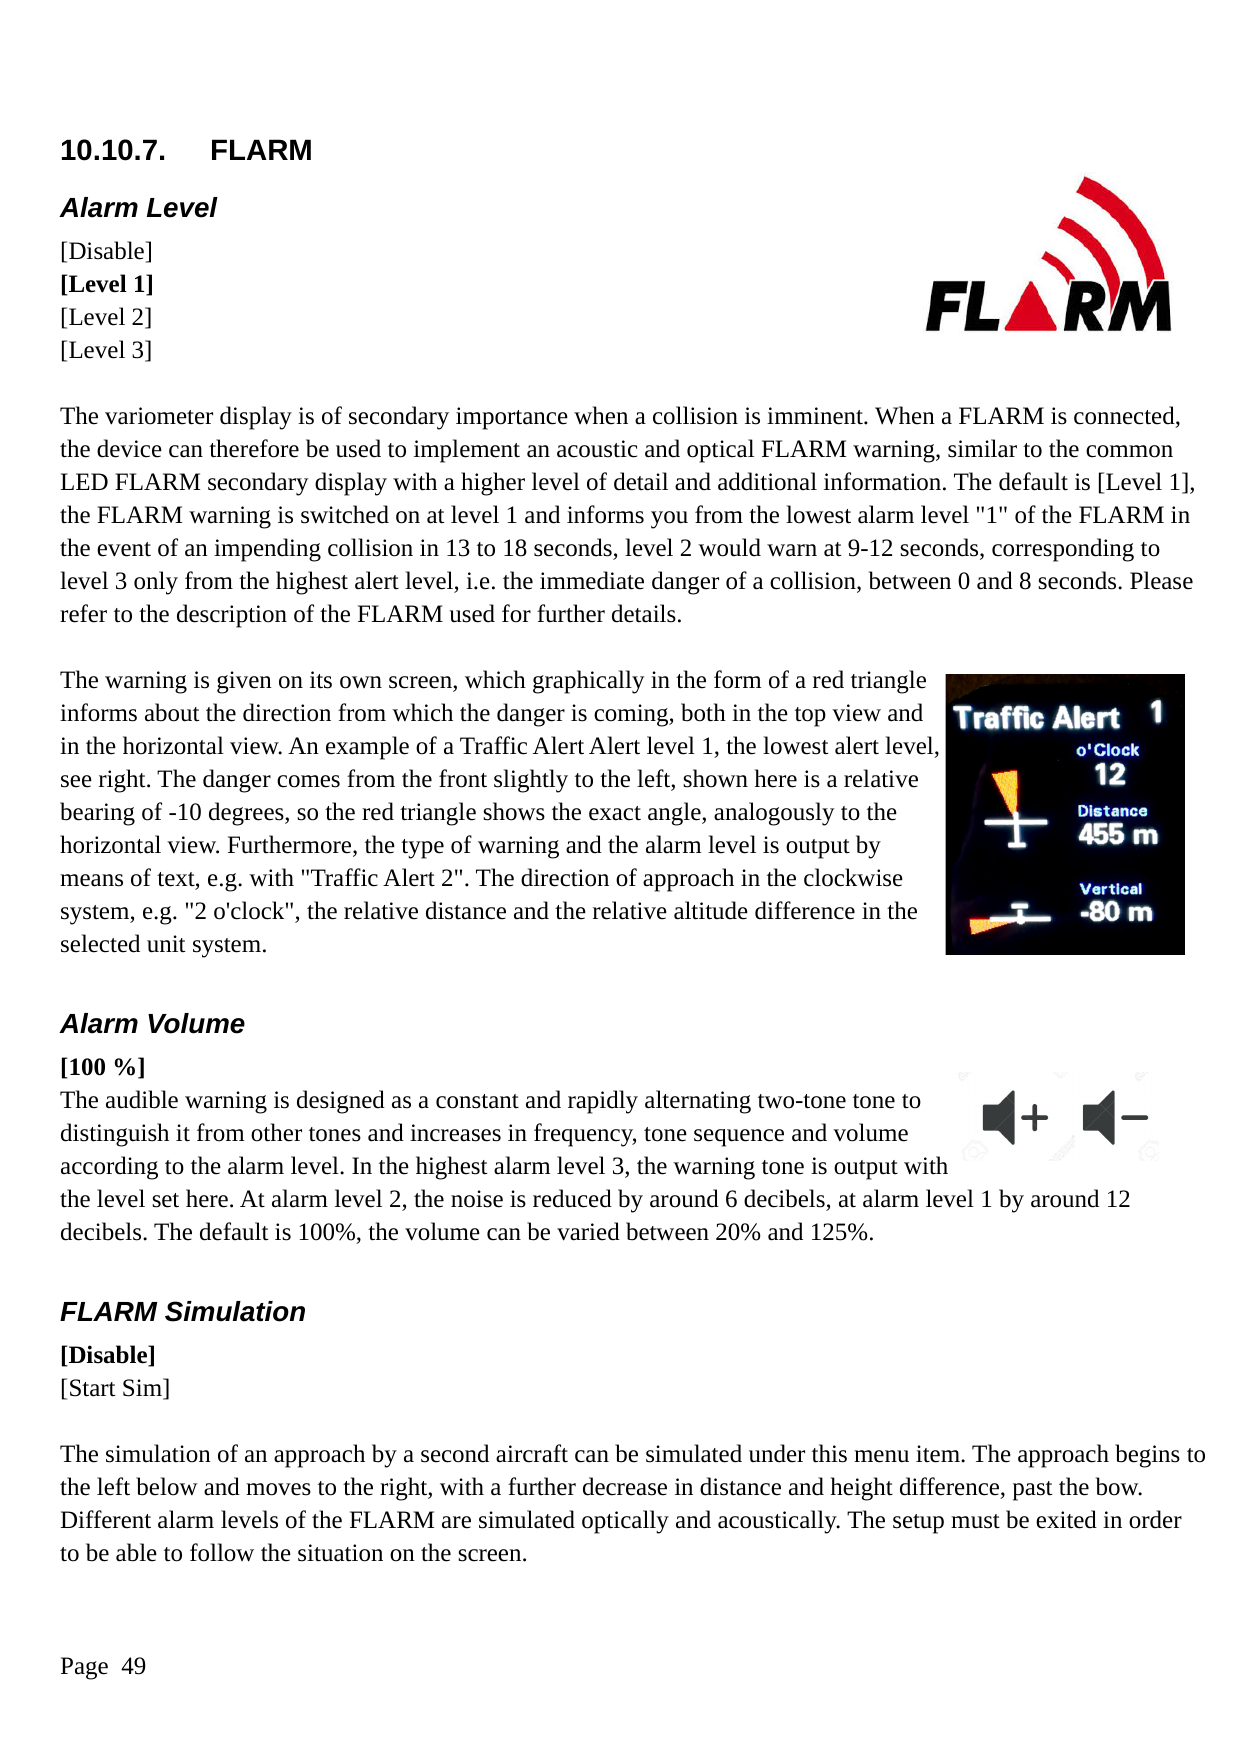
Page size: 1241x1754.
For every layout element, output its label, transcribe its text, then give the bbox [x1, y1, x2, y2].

text [1174, 236, 1207, 264]
text [Level 1] [60, 269, 922, 298]
picture [922, 172, 1174, 334]
text The variometer display is of secondary importance when a collision is imminent. When a FLARM is connected, the device can therefore be used to implement an acoustic and optical FLARM warning, similar to the common LED FLARM secondary display with a higher level of detail and additional information. The default is [Level 1], the FLARM warning is switched on at level 1 and informs you from the lowest alarm level "1" of the FLARM in the event of an impending collision in 13 to 18 seconds, level 2 would warn at 9-12 seconds, corresponding to level 3 only from the highest alert level, i.e. the immediate danger of a collision, between 0 and 8 seconds. Please refer to the description of the FLARM used for further details. [60, 401, 1207, 628]
text The audible warning is designed as a constant and rapidly alternating two-tone tone to distinguish it from other tones and increases in frequency, tone sequence and volume according to the alarm level. In the highest alarm level 3, the warning tone is output with the level set here. At alarm level 2, the noise is reduced by around 6 decibels, at alarm level 1 by around 12 decibels. The default is 100%, the volume can be varied between 20% and 125%. [60, 1085, 1207, 1246]
subtitle Alarm Level [60, 191, 922, 223]
text [Level 2] [60, 302, 922, 331]
subtitle FLARM [60, 133, 1207, 166]
subtitle FLARM Simulation [60, 1296, 1207, 1328]
text The warning is given on its own screen, which graphically in the form of a red triangle informs about the direction from which the danger is coming, both in the top view and in the horizontal view. An example of a Traffic Alert Alert level 1, the lowest alert level, see right. The danger comes from the front slightly to the left, shown here is a relative bearing of -10 degrees, so the red triangle shows the exact angle, analogously to the horizontal view. Furthermore, the type of warning and the alarm level is output by means of text, e.g. with "Traffic Alert 2". The direction of approach in the clockwise system, e.g. "2 o'clock", the relative distance and the relative altitude difference in the selected unit system. [60, 665, 1207, 958]
picture [945, 674, 1185, 955]
subtitle Alarm Volume [60, 1008, 1207, 1040]
text [Level 3] [60, 335, 1207, 364]
text [Start Sim] [60, 1373, 1207, 1402]
text [100 %] [60, 1052, 1207, 1081]
text [Disable] [60, 236, 922, 264]
picture [949, 1072, 1160, 1161]
subtitle [1174, 191, 1207, 223]
text [1174, 302, 1207, 331]
text The simulation of an approach by a second aircraft can be simulated under this menu item. The approach begins to the left below and moves to the right, with a further decrease in distance and height difference, past the bow. Different alarm levels of the FLARM are simulated optically and acoustically. The setup must be exited in order to be able to follow the situation on the screen. [60, 1439, 1207, 1567]
text [Disable] [60, 1340, 1207, 1369]
text [1174, 269, 1207, 298]
